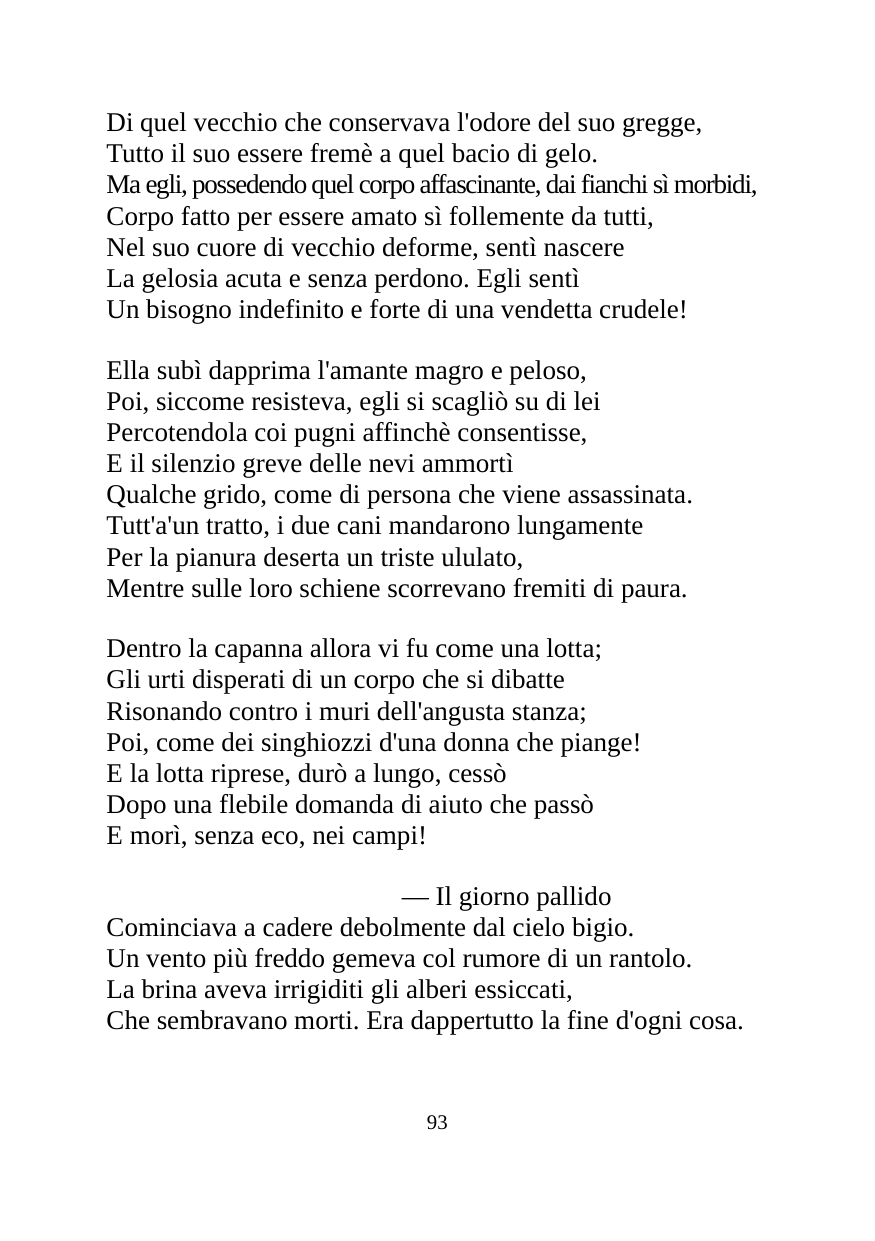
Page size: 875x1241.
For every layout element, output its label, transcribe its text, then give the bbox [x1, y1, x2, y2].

text — Il giorno pallido Cominciava a cadere debolmente dal cielo bigio. Un vento più freddo gemeva col rumore di un rantolo. La brina aveva irrigiditi gli alberi essiccati, Che sembravano morti. Era dappertutto la fine d'ogni cosa. [106, 880, 768, 1036]
text Ella subì dapprima l'amante magro e peloso, Poi, siccome resisteva, egli si scagliò su di lei Percotendola coi pugni affinchè consentisse, E il silenzio greve delle nevi ammortì Qualche grido, come di persona che viene assassinata. Tutt'a'un tratto, i due cani mandarono lungamente Per la pianura deserta un triste ululato, Mentre sulle loro schiene scorrevano fremiti di paura. [106, 354, 768, 603]
text Dentro la capanna allora vi fu come una lotta; Gli urti disperati di un corpo che si dibatte Risonando contro i muri dell'angusta stanza; Poi, come dei singhiozzi d'una donna che piange! E la lotta riprese, durò a lungo, cessò Dopo una flebile domanda di aiuto che passò E morì, senza eco, nei campi! [106, 632, 768, 850]
text Di quel vecchio che conservava l'odore del suo gregge, Tutto il suo essere fremè a quel bacio di gelo. Ma egli, possedendo quel corpo affascinante, dai fianchi sì morbidi, Corpo fatto per essere amato sì follemente da tutti, Nel suo cuore di vecchio deforme, sentì nascere La gelosia acuta e senza perdono. Egli sentì Un bisogno indefinito e forte di una vendetta crudele! [106, 106, 768, 324]
